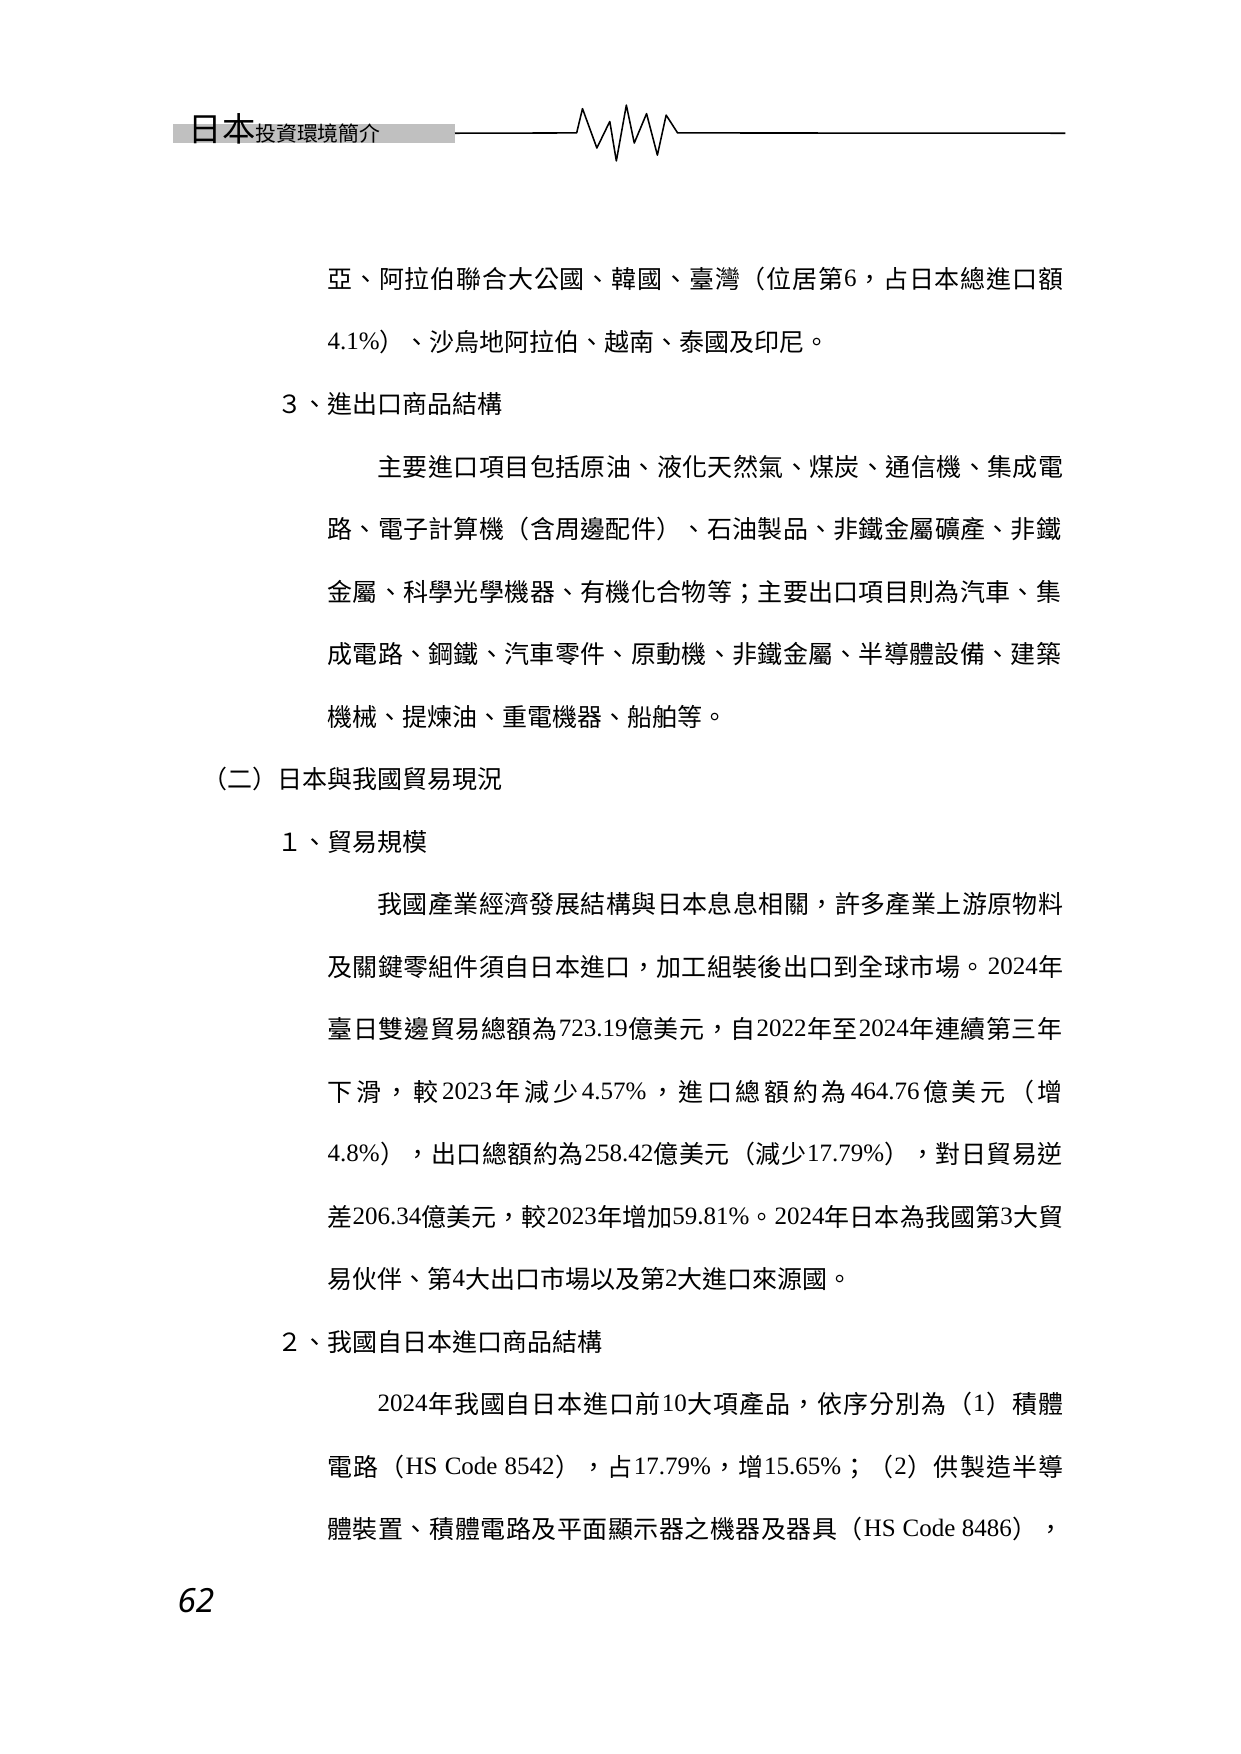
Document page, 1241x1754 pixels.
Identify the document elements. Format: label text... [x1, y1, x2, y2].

text ２、我國自日本進口商品結構 [277, 1299, 1063, 1361]
text ３、進出口商品結構 [277, 361, 1063, 424]
text 2024年我國自日本進口前10大項產品，依序分別為（1）積體電路（HS Code 8542），占17.79%，增15.65%；（2）供製造半導體裝置、積體電路及平面顯示器之機器及器具（HS Code 8486）， [327, 1361, 1063, 1549]
text 亞、阿拉伯聯合大公國、韓國、臺灣（位居第6，占日本總進口額4.1%）、沙烏地阿拉伯、越南、泰國及印尼。 [327, 236, 1063, 361]
text 我國產業經濟發展結構與日本息息相關，許多產業上游原物料及關鍵零組件須自日本進口，加工組裝後出口到全球市場。2024年臺日雙邊貿易總額為723.19億美元，自2022年至2024年連續第三年下滑，較2023年減少4.57%，進口總額約為464.76億美元（增4.8%），出口總額約為258.42億美元（減少17.79%），對日貿易逆差206.34億美元，較2023年增加59.81%。2024年日本為我國第3大貿易伙伴、第4大出口市場以及第2大進口來源國。 [327, 861, 1063, 1299]
text １、貿易規模 [277, 799, 1063, 861]
text 主要進口項目包括原油、液化天然氣、煤炭、通信機、集成電路、電子計算機（含周邊配件）、石油製品、非鐵金屬礦產、非鐵金屬、科學光學機器、有機化合物等；主要出口項目則為汽車、集成電路、鋼鐵、汽車零件、原動機、非鐵金屬、半導體設備、建築機械、提煉油、重電機器、船舶等。 [327, 424, 1063, 736]
text （二）日本與我國貿易現況 [202, 736, 1063, 799]
